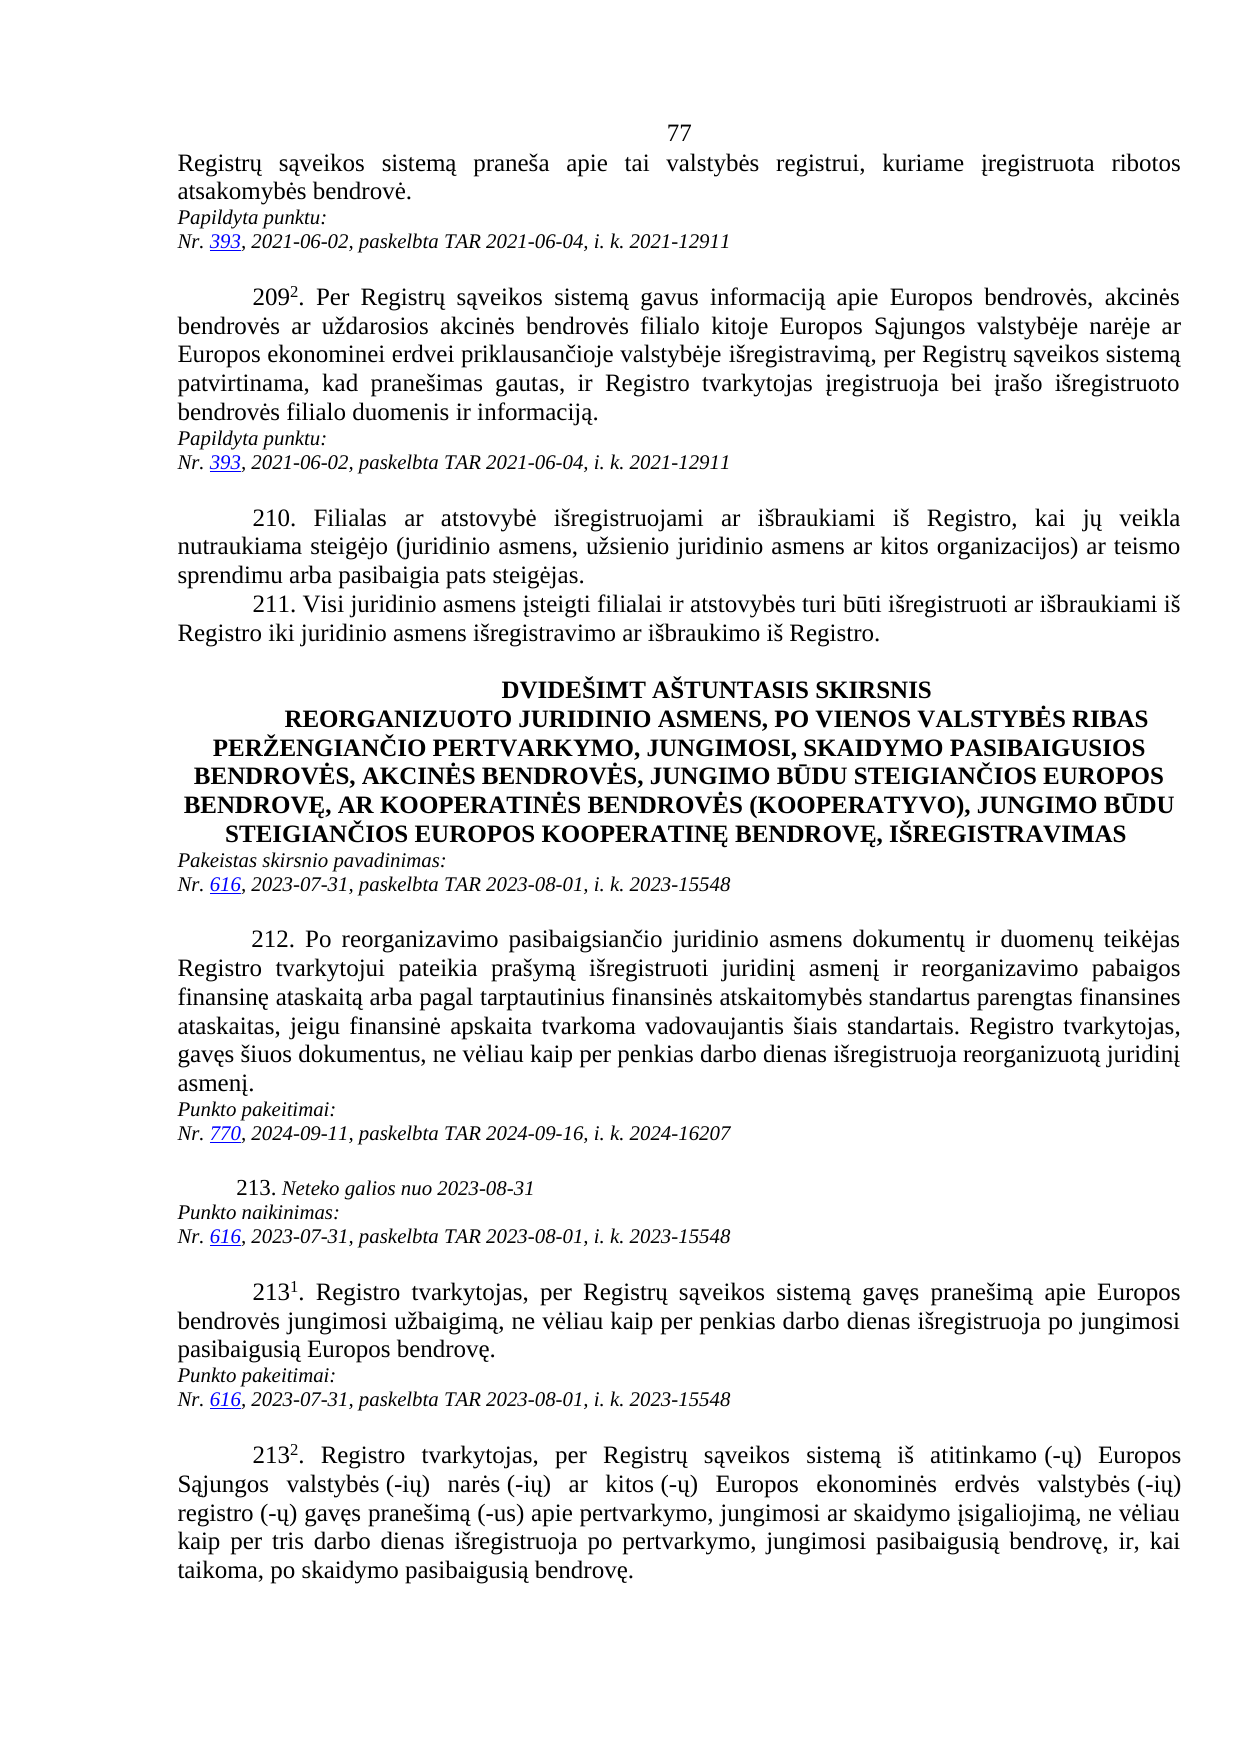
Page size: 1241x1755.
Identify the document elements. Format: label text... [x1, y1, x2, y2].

text Punkto pakeitimai: [177, 1363, 1181, 1387]
text 210. Filialas ar atstovybė išregistruojami ar išbraukiami iš Registro, kai jų veikla nutraukiama steigėjo (juridinio asmens, užsienio juridinio asmens ar kitos organizacijos) ar teismo sprendimu arba pasibaigia pats steigėjas. [177, 503, 1181, 589]
text Punkto pakeitimai: [177, 1097, 1181, 1121]
text DVIDEŠIMT AŠTUNTASIS SKIRSNIS [177, 675, 1181, 704]
text Punkto naikinimas: [177, 1200, 1181, 1224]
text Nr. 616, 2023-07-31, paskelbta TAR 2023-08-01, i. k. 2023-15548 [177, 1387, 1181, 1411]
text 213. Neteko galios nuo 2023-08-31 [177, 1174, 1181, 1200]
text Pakeistas skirsnio pavadinimas: [177, 848, 1181, 872]
text Nr. 770, 2024-09-11, paskelbta TAR 2024-09-16, i. k. 2024-16207 [177, 1121, 1181, 1145]
text 212. Po reorganizavimo pasibaigsiančio juridinio asmens dokumentų ir duomenų teikėjas Registro tvarkytojui pateikia prašymą išregistruoti juridinį asmenį ir reorganizavimo pabaigos finansinę ataskaitą arba pagal tarptautinius finansinės atskaitomybės standartus parengtas finansines ataskaitas, jeigu finansinė apskaita tvarkoma vadovaujantis šiais standartais. Registro tvarkytojas, gavęs šiuos dokumentus, ne vėliau kaip per penkias darbo dienas išregistruoja reorganizuotą juridinį asmenį. [177, 924, 1181, 1097]
text Registrų sąveikos sistemą praneša apie tai valstybės registrui, kuriame įregistruota ribotos atsakomybės bendrovė. [177, 148, 1181, 205]
text Nr. 616, 2023-07-31, paskelbta TAR 2023-08-01, i. k. 2023-15548 [177, 872, 1181, 896]
text REORGANIZUOTO JURIDINIO ASMENS, PO VIENOS VALSTYBĖS RIBAS PERŽENGIANČIO PERTVARKYMO, JUNGIMOSI, SKAIDYMO PASIBAIGUSIOS BENDROVĖS, AKCINĖS BENDROVĖS, JUNGIMO BŪDU STEIGIANČIOS EUROPOS BENDROVĘ, AR KOOPERATINĖS BENDROVĖS (KOOPERATYVO), JUNGIMO BŪDU STEIGIANČIOS EUROPOS KOOPERATINĘ BENDROVĘ, IŠREGISTRAVIMAS [177, 704, 1181, 848]
text Nr. 616, 2023-07-31, paskelbta TAR 2023-08-01, i. k. 2023-15548 [177, 1224, 1181, 1248]
text 211. Visi juridinio asmens įsteigti filialai ir atstovybės turi būti išregistruoti ar išbraukiami iš Registro iki juridinio asmens išregistravimo ar išbraukimo iš Registro. [177, 589, 1181, 646]
text 2132. Registro tvarkytojas, per Registrų sąveikos sistemą iš atitinkamo (-ų) Europos Sąjungos valstybės (-ių) narės (-ių) ar kitos (-ų) Europos ekonominės erdvės valstybės (-ių) registro (-ų) gavęs pranešimą (-us) apie pertvarkymo, jungimosi ar skaidymo įsigaliojimą, ne vėliau kaip per tris darbo dienas išregistruoja po pertvarkymo, jungimosi pasibaigusią bendrovę, ir, kai taikoma, po skaidymo pasibaigusią bendrovę. [177, 1440, 1181, 1584]
text 2131. Registro tvarkytojas, per Registrų sąveikos sistemą gavęs pranešimą apie Europos bendrovės jungimosi užbaigimą, ne vėliau kaip per penkias darbo dienas išregistruoja po jungimosi pasibaigusią Europos bendrovę. [177, 1277, 1181, 1363]
text Papildyta punktu: [177, 426, 1181, 450]
text Nr. 393, 2021-06-02, paskelbta TAR 2021-06-04, i. k. 2021-12911 [177, 450, 1181, 474]
text Papildyta punktu: [177, 205, 1181, 229]
text Nr. 393, 2021-06-02, paskelbta TAR 2021-06-04, i. k. 2021-12911 [177, 229, 1181, 253]
text 2092. Per Registrų sąveikos sistemą gavus informaciją apie Europos bendrovės, akcinės bendrovės ar uždarosios akcinės bendrovės filialo kitoje Europos Sąjungos valstybėje narėje ar Europos ekonominei erdvei priklausančioje valstybėje išregistravimą, per Registrų sąveikos sistemą patvirtinama, kad pranešimas gautas, ir Registro tvarkytojas įregistruoja bei įrašo išregistruoto bendrovės filialo duomenis ir informaciją. [177, 282, 1181, 426]
